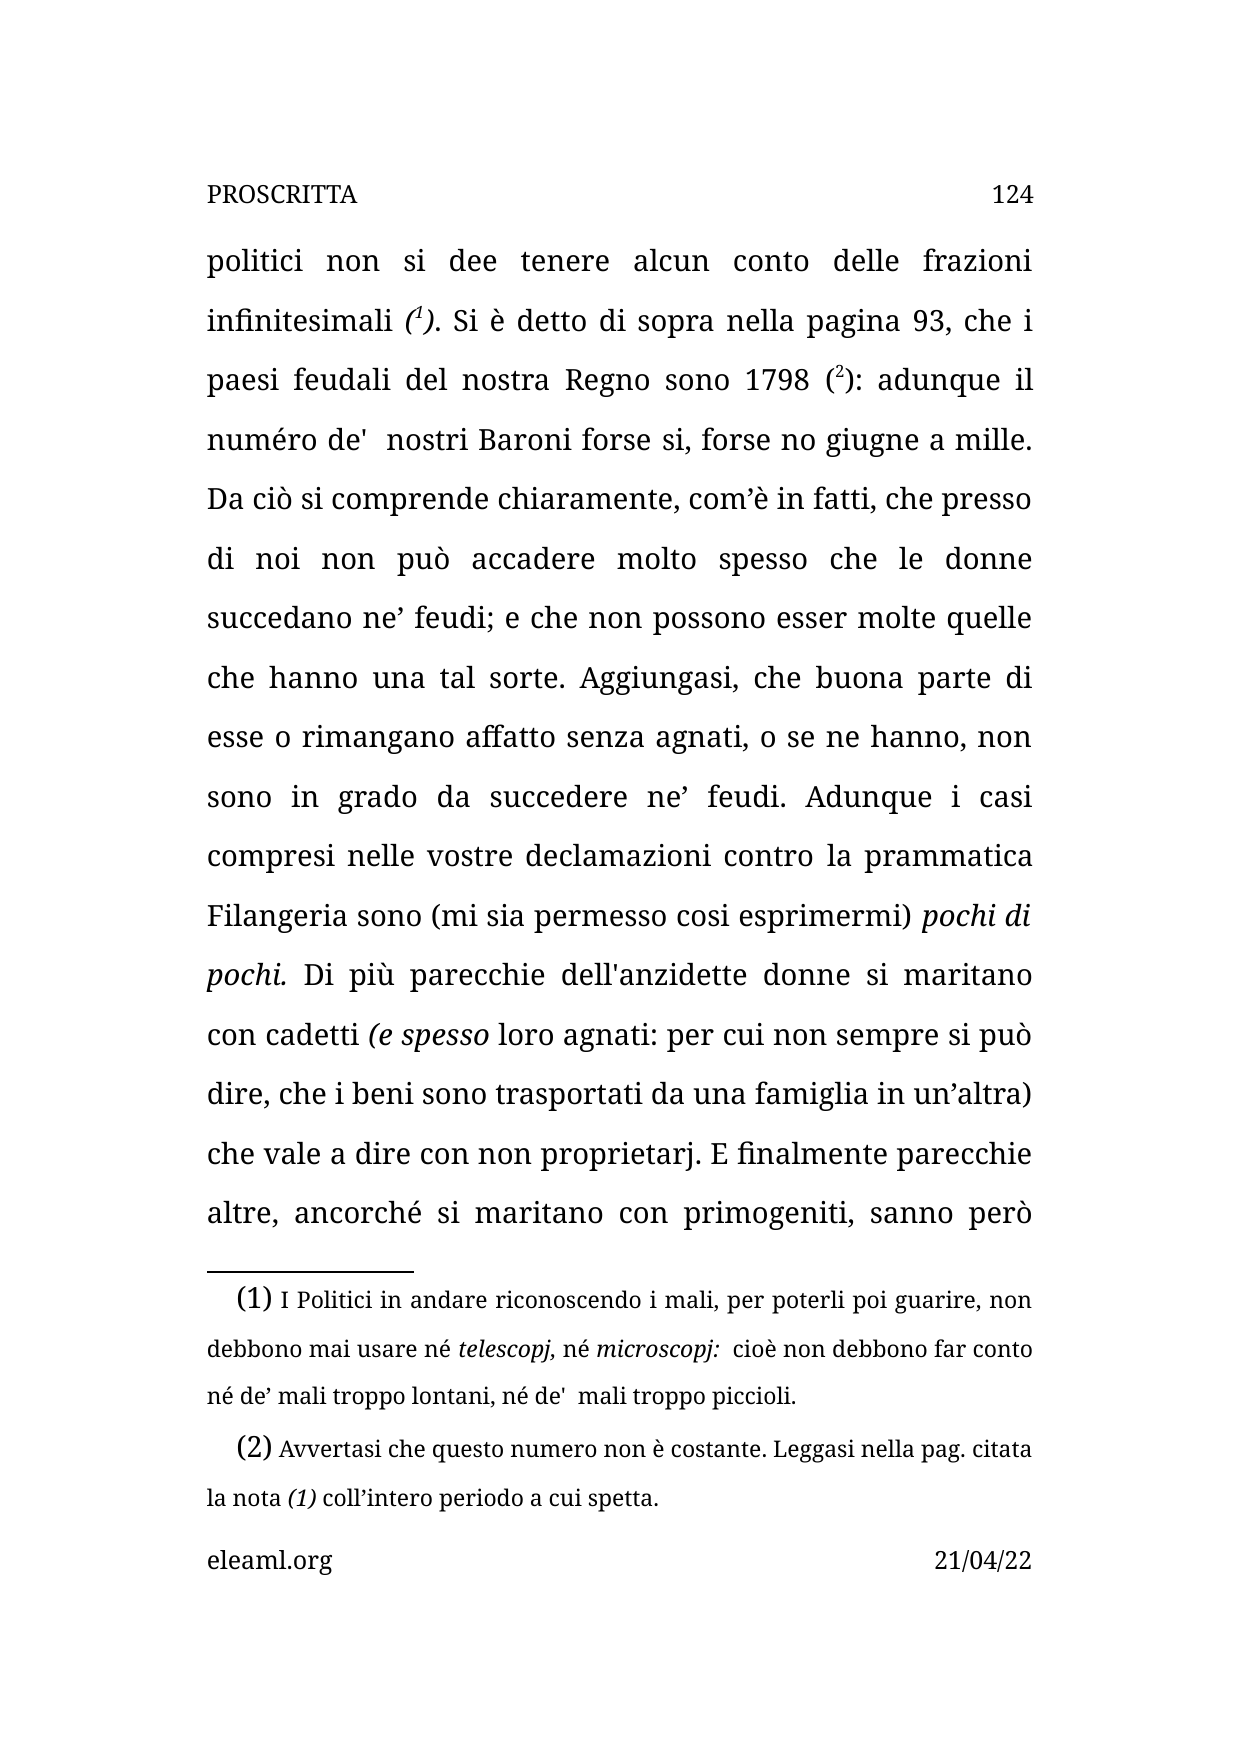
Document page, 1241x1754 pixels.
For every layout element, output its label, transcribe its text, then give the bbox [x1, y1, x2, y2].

text Avvertasi che questo numero non è costante. Leggasi nella pag. citata la nota (1) coll’intero periodo a cui spetta. [207, 1427, 1033, 1513]
text I Politici in andare riconoscendo i mali, per poterli poi guarire, non debbono mai usare né telescopj, né microscopj: cioè non debbono far conto né de’ mali troppo lontani, né de' mali troppo piccioli. [207, 1278, 1033, 1411]
text politici non si dee tenere alcun conto delle frazioni infinitesimali (). Si è detto di sopra nella pagina 93, che i paesi feudali del nostra Regno sono 1798 (): adunque il numéro de' nostri Baroni forse si, forse no giugne a mille. Da ciò si comprende chiaramente, com’è in fatti, che presso di noi non può accadere molto spesso che le donne succedano ne’ feudi; e che non possono esser molte quelle che hanno una tal sorte. Aggiungasi, che buona parte di esse o rimangano affatto senza agnati, o se ne hanno, non sono in grado da succedere ne’ feudi. Adunque i casi compresi nelle vostre declamazioni contro la prammatica Filangeria sono (mi sia permesso cosi esprimermi) pochi di pochi. Di più parecchie dell'anzidette donne si maritano con cadetti (e spesso loro agnati: per cui non sempre si può dire, che i beni sono trasportati da una famiglia in un’altra) che vale a dire con non proprietarj. E finalmente parecchie altre, ancorché si maritano con primogeniti, sanno però [207, 241, 1033, 1232]
